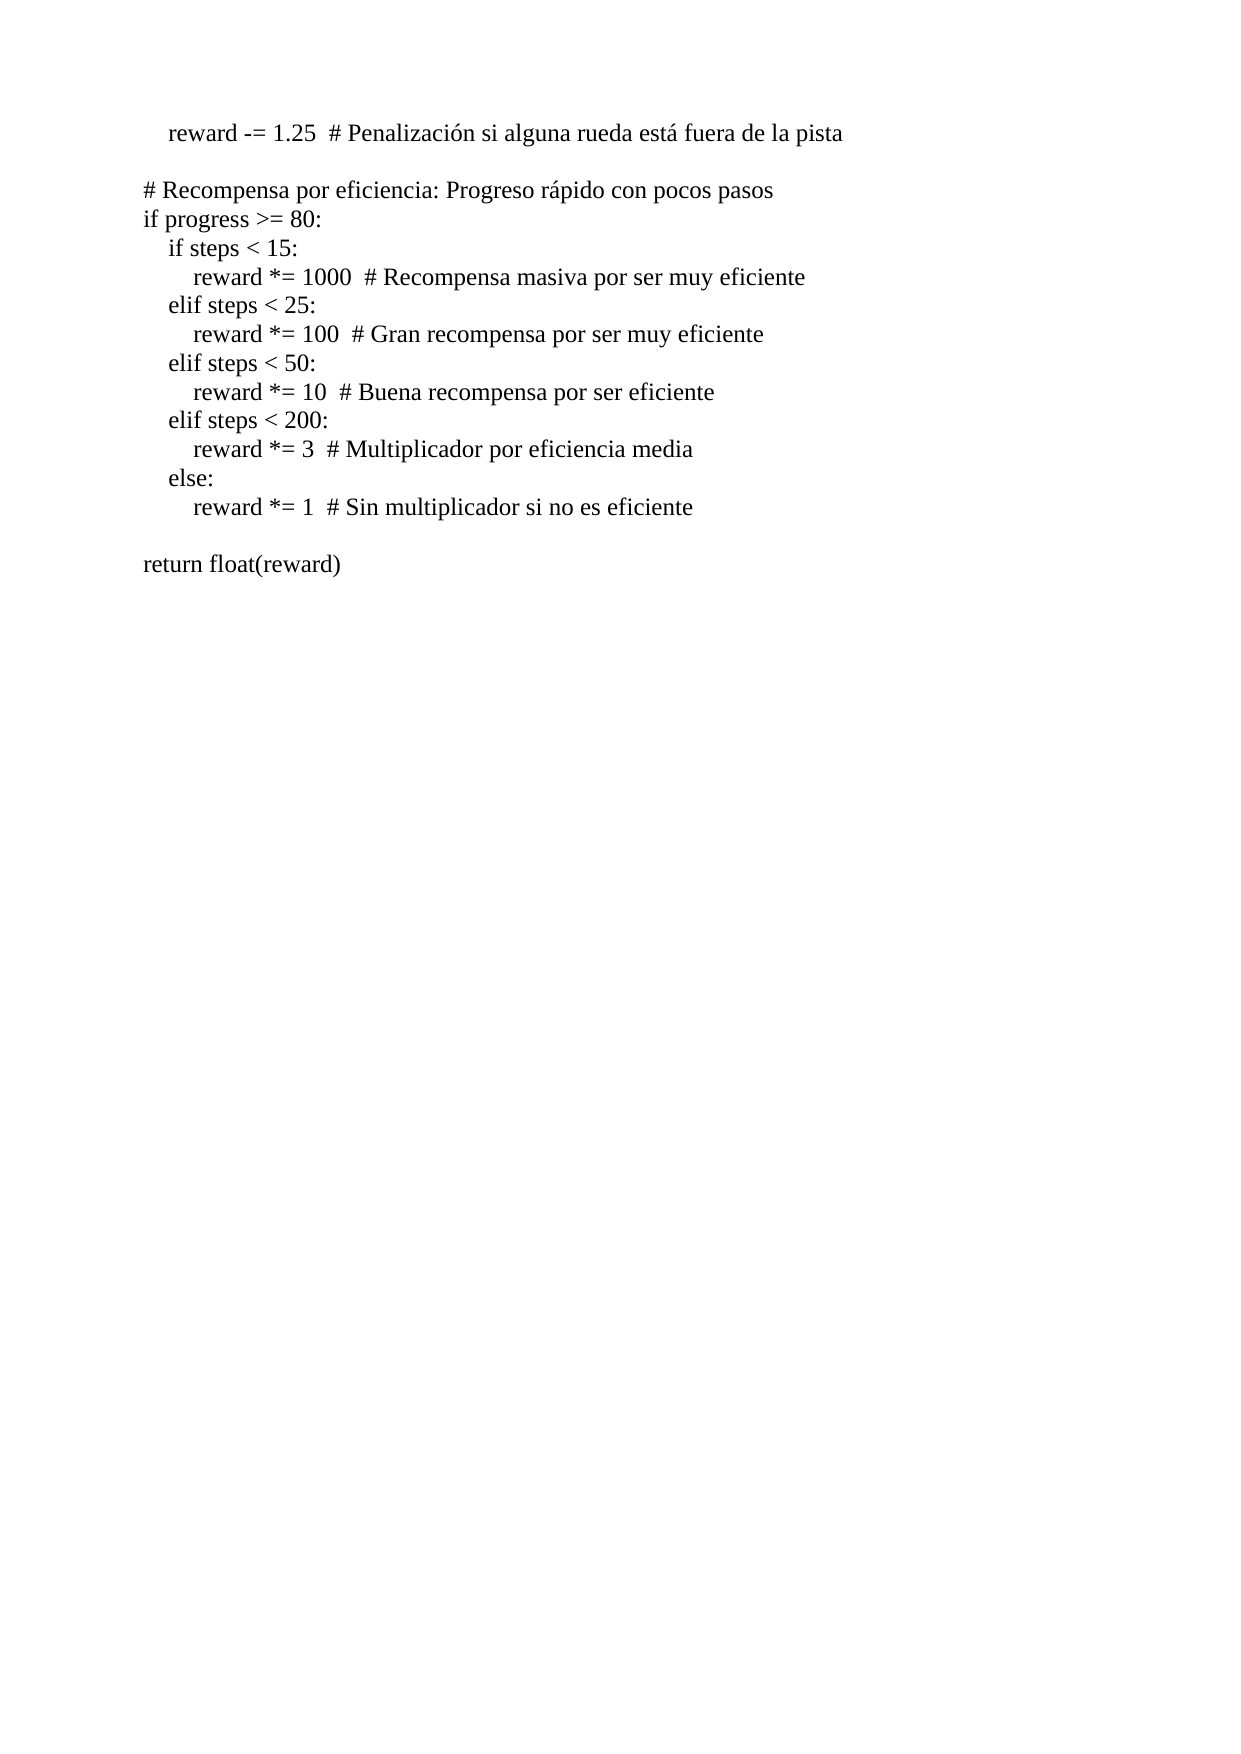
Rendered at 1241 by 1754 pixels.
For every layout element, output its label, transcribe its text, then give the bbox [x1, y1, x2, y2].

text elif steps < 50: [118, 348, 1122, 377]
text if steps < 15: [118, 233, 1122, 262]
text if progress >= 80: [118, 204, 1122, 233]
text else: [118, 463, 1122, 492]
text reward -= 1.25 # Penalización si alguna rueda está fuera de la pista [118, 118, 1122, 147]
text reward *= 10 # Buena recompensa por ser eficiente [118, 377, 1122, 406]
text reward *= 1 # Sin multiplicador si no es eficiente [118, 492, 1122, 521]
text elif steps < 25: [118, 291, 1122, 319]
text reward *= 100 # Gran recompensa por ser muy eficiente [118, 319, 1122, 348]
text return float(reward) [118, 549, 1122, 578]
text reward *= 3 # Multiplicador por eficiencia media [118, 434, 1122, 463]
text # Recompensa por eficiencia: Progreso rápido con pocos pasos [118, 176, 1122, 204]
text elif steps < 200: [118, 406, 1122, 434]
text reward *= 1000 # Recompensa masiva por ser muy eficiente [118, 262, 1122, 291]
